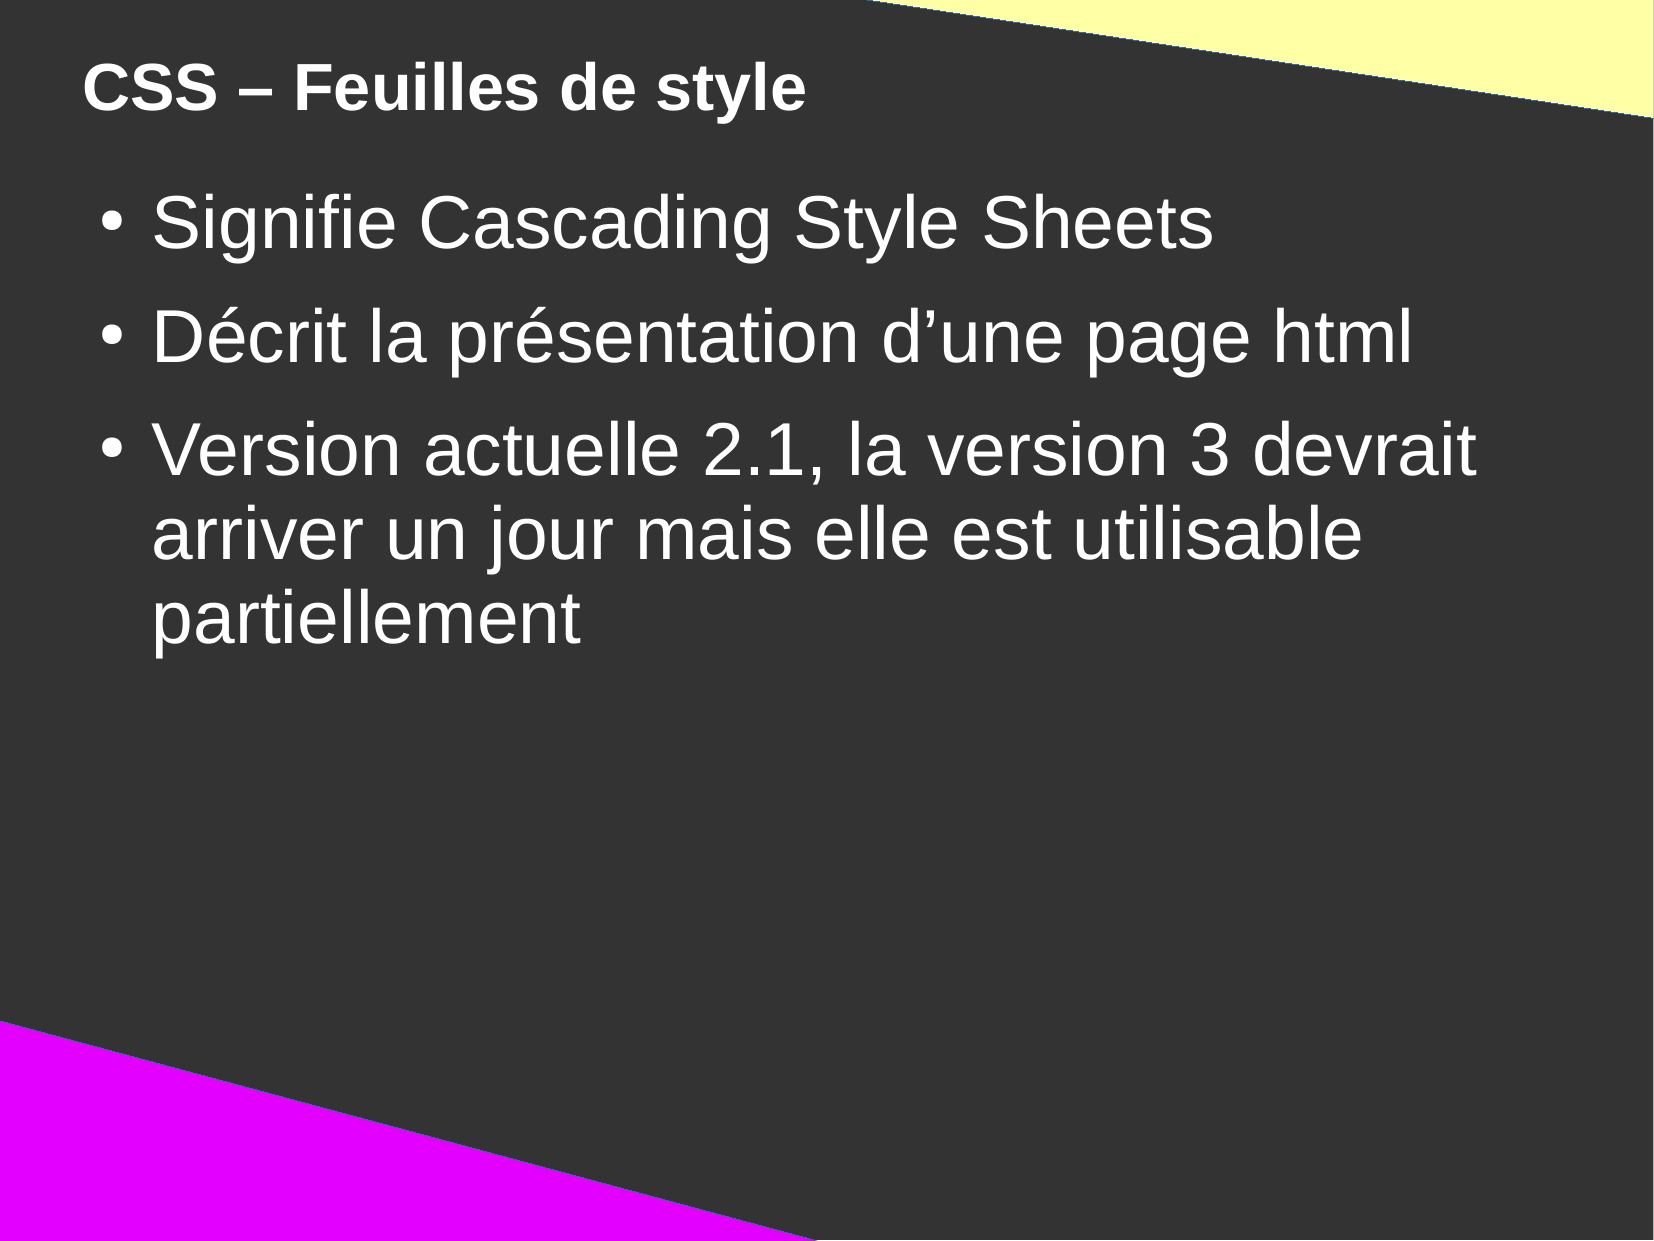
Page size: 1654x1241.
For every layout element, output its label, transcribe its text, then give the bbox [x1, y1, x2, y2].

list Signifie Cascading Style Sheets Décrit la présentation d’une page html Version actuelle 2.1, la version 3 devrait arriver un jour mais elle est utilisable partiellement [81, 180, 1606, 901]
text_box [867, 0, 1654, 119]
text_box [0, 1020, 819, 1241]
title CSS – Feuilles de style [82, 49, 1571, 153]
